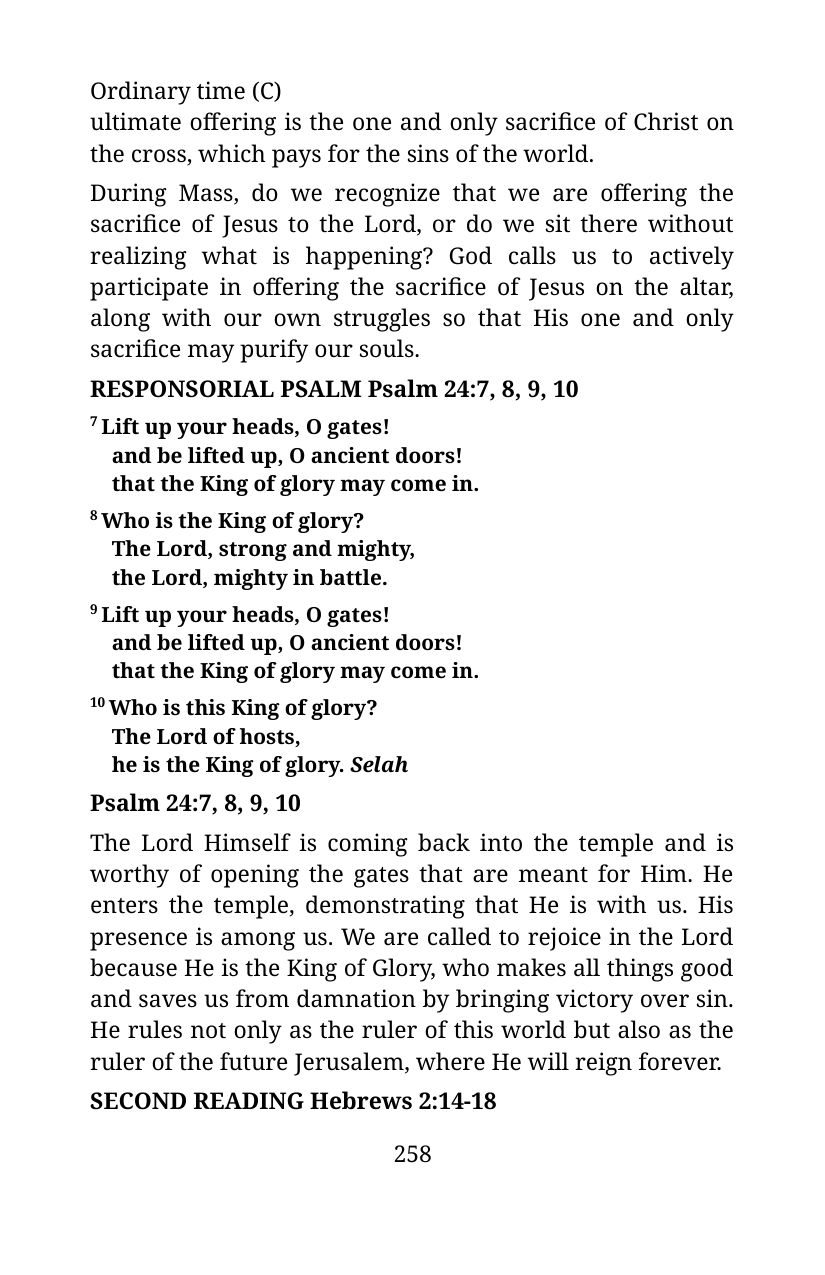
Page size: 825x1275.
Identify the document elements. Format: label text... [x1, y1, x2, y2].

text Psalm 24:7, 8, 9, 10 [90, 787, 735, 818]
text ultimate offering is the one and only sacrifice of Christ on the cross, which pays for the sins of the world. [90, 106, 735, 169]
text 7 Lift up your heads, O gates! and be lifted up, O ancient doors! that the King of glory may come in. [90, 412, 735, 498]
text 8 Who is the King of glory? The Lord, strong and mighty, the Lord, mighty in battle. [90, 506, 735, 591]
text SECOND READING Hebrews 2:14-18 [90, 1085, 735, 1116]
text RESPONSORIAL PSALM Psalm 24:7, 8, 9, 10 [90, 373, 735, 404]
text During Mass, do we recognize that we are offering the sacrifice of Jesus to the Lord, or do we sit there without realizing what is happening? God calls us to actively participate in offering the sacrifice of Jesus on the altar, along with our own struggles so that His one and only sacrifice may purify our souls. [90, 177, 735, 364]
text The Lord Himself is coming back into the temple and is worthy of opening the gates that are meant for Him. He enters the temple, demonstrating that He is with us. His presence is among us. We are called to rejoice in the Lord because He is the King of Glory, who makes all things good and saves us from damnation by bringing victory over sin. He rules not only as the ruler of this world but also as the ruler of the future Jerusalem, where He will reign forever. [90, 827, 735, 1077]
text 9 Lift up your heads, O gates! and be lifted up, O ancient doors! that the King of glory may come in. [90, 600, 735, 685]
text 10 Who is this King of glory? The Lord of hosts, he is the King of glory. Selah [90, 693, 735, 779]
